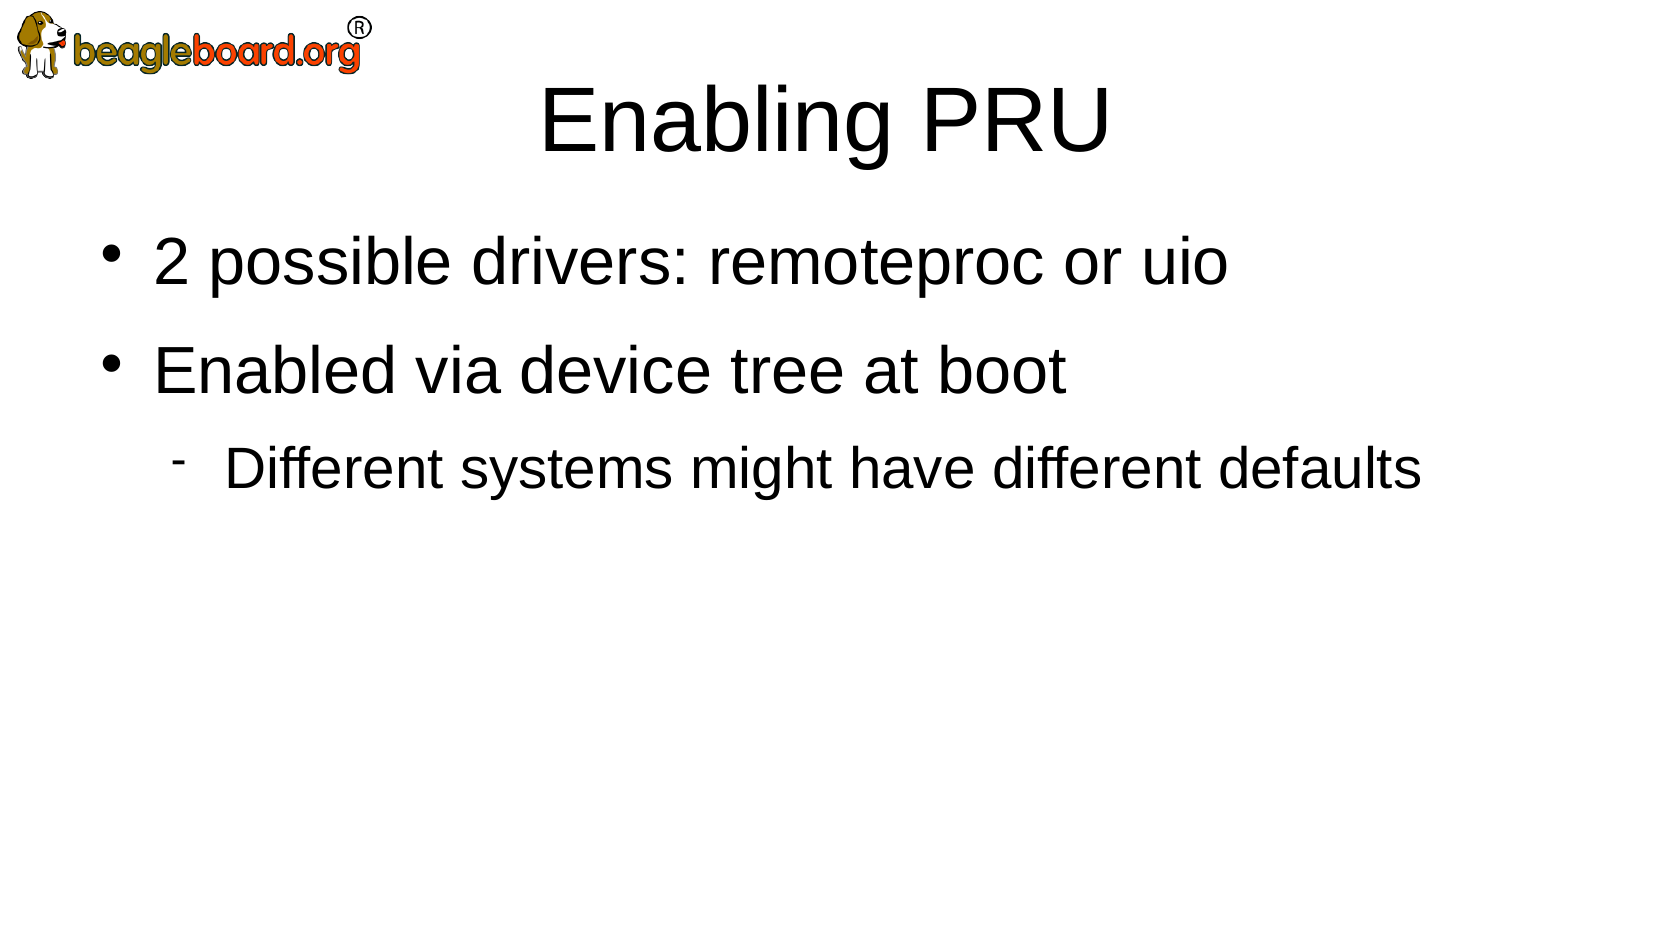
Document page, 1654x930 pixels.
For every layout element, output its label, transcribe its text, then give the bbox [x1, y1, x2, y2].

text_box Enabling PRU [82, 36, 1571, 193]
picture [17, 11, 372, 79]
text_box 2 possible drivers: remoteproc or uio Enabled via device tree at boot Different systems might have different defaults [82, 217, 1571, 757]
